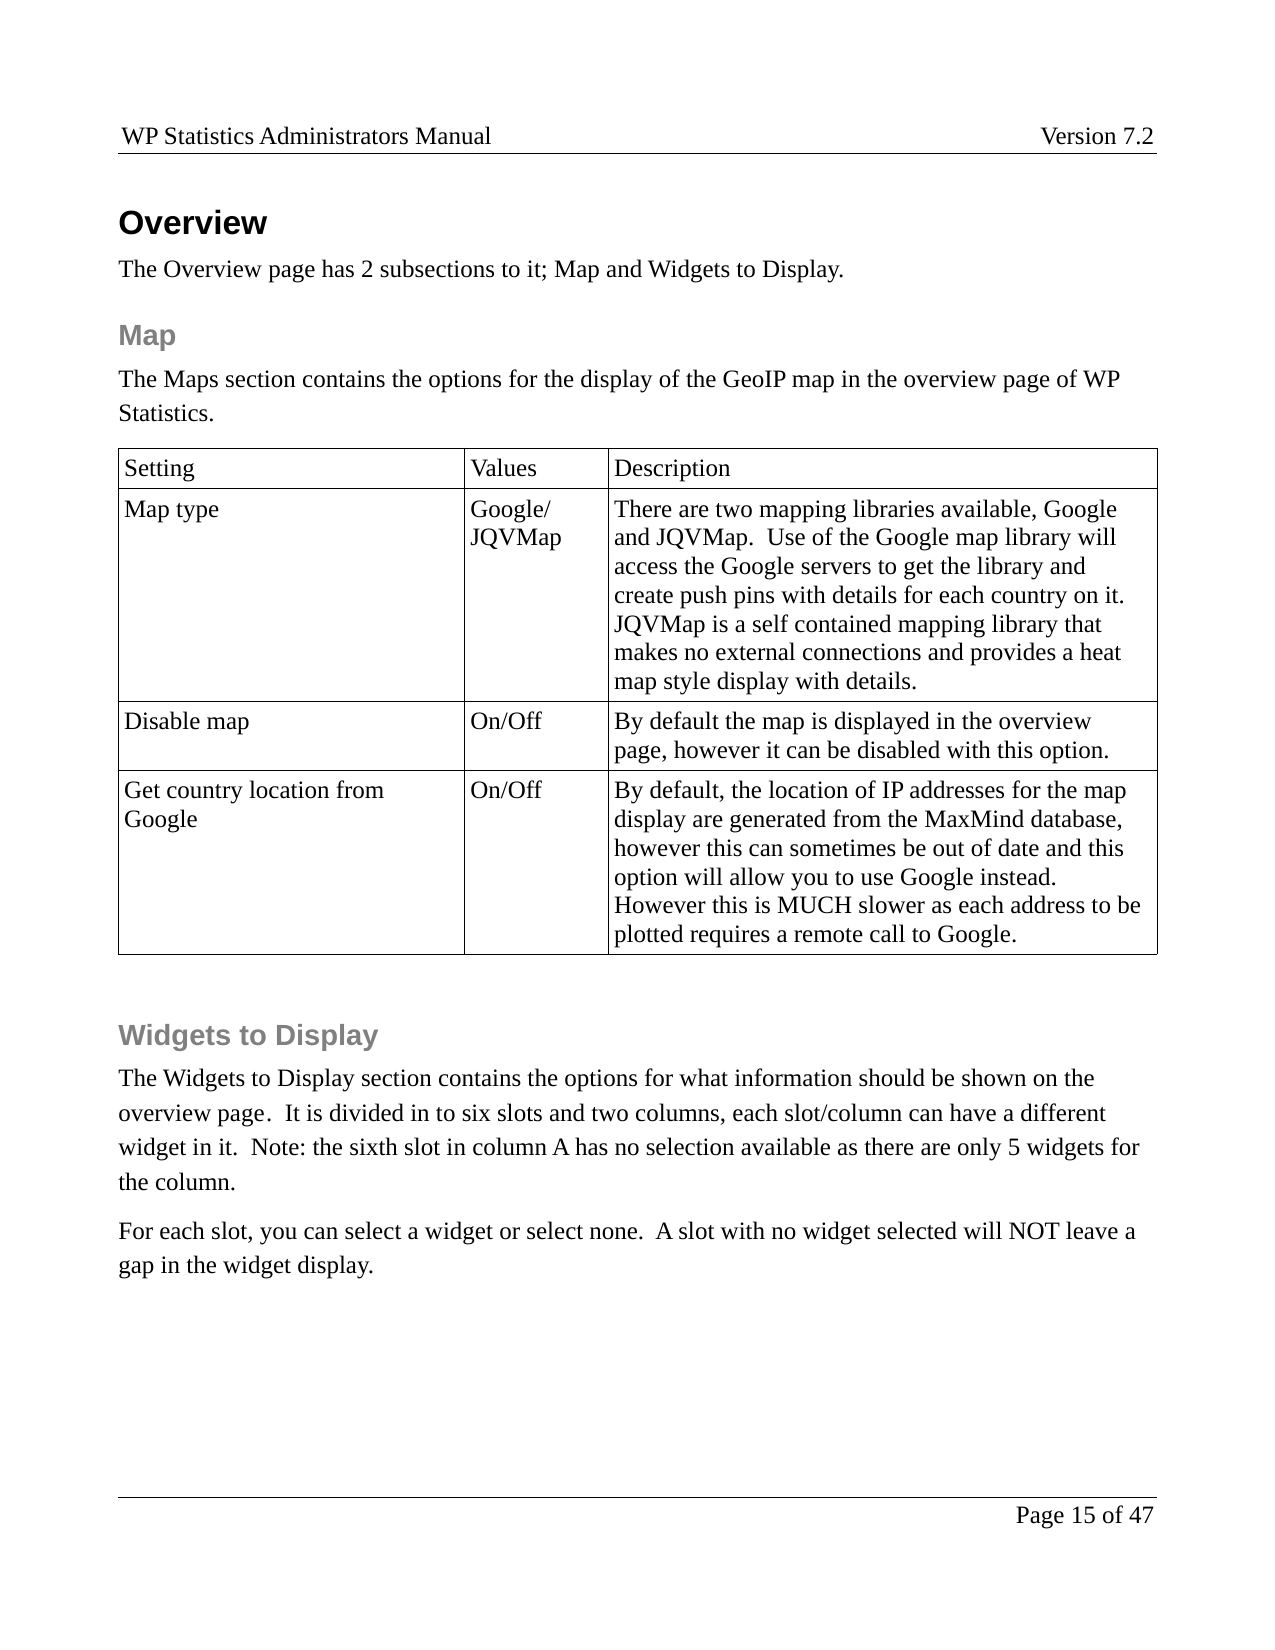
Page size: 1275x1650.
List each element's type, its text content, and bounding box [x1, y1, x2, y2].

text The Overview page has 2 subsections to it; Map and Widgets to Display. [118, 254, 1157, 283]
table_cell Map type [119, 489, 464, 701]
subtitle Map [118, 318, 1157, 351]
table_cell On/Off [465, 702, 608, 770]
subtitle Overview [118, 203, 1157, 242]
table_cell On/Off [465, 771, 608, 954]
table_cell By default the map is displayed in the overview page, however it can be disabled with this option. [609, 702, 1157, 770]
text For each slot, you can select a widget or select none. A slot with no widget selected will NOT leave a gap in the widget display. [118, 1216, 1157, 1279]
table_header Values [465, 449, 608, 488]
text The Widgets to Display section contains the options for what information should be shown on the overview page . It is divided in to six slots and two columns, each slot/column can have a different widget in it. Note: the sixth slot in column A has no selection available as there are only 5 widgets for the column. [118, 1063, 1157, 1196]
subtitle Widgets to Display [118, 1017, 1157, 1051]
text The Maps section contains the options for the display of the GeoIP map in the overview page of WP Statistics. [118, 364, 1157, 427]
table_cell Google/ JQVMap [465, 489, 608, 701]
table_cell Get country location from Google [119, 771, 464, 954]
table_header Setting [119, 449, 464, 488]
table_cell By default, the location of IP addresses for the map display are generated from the MaxMind database, however this can sometimes be out of date and this option will allow you to use Google instead. However this is MUCH slower as each address to be plotted requires a remote call to Google. [609, 771, 1157, 954]
table_header Description [609, 449, 1157, 488]
table_cell There are two mapping libraries available, Google and JQVMap. Use of the Google map library will access the Google servers to get the library and create push pins with details for each country on it. JQVMap is a self contained mapping library that makes no external connections and provides a heat map style display with details. [609, 489, 1157, 701]
table_cell Disable map [119, 702, 464, 770]
